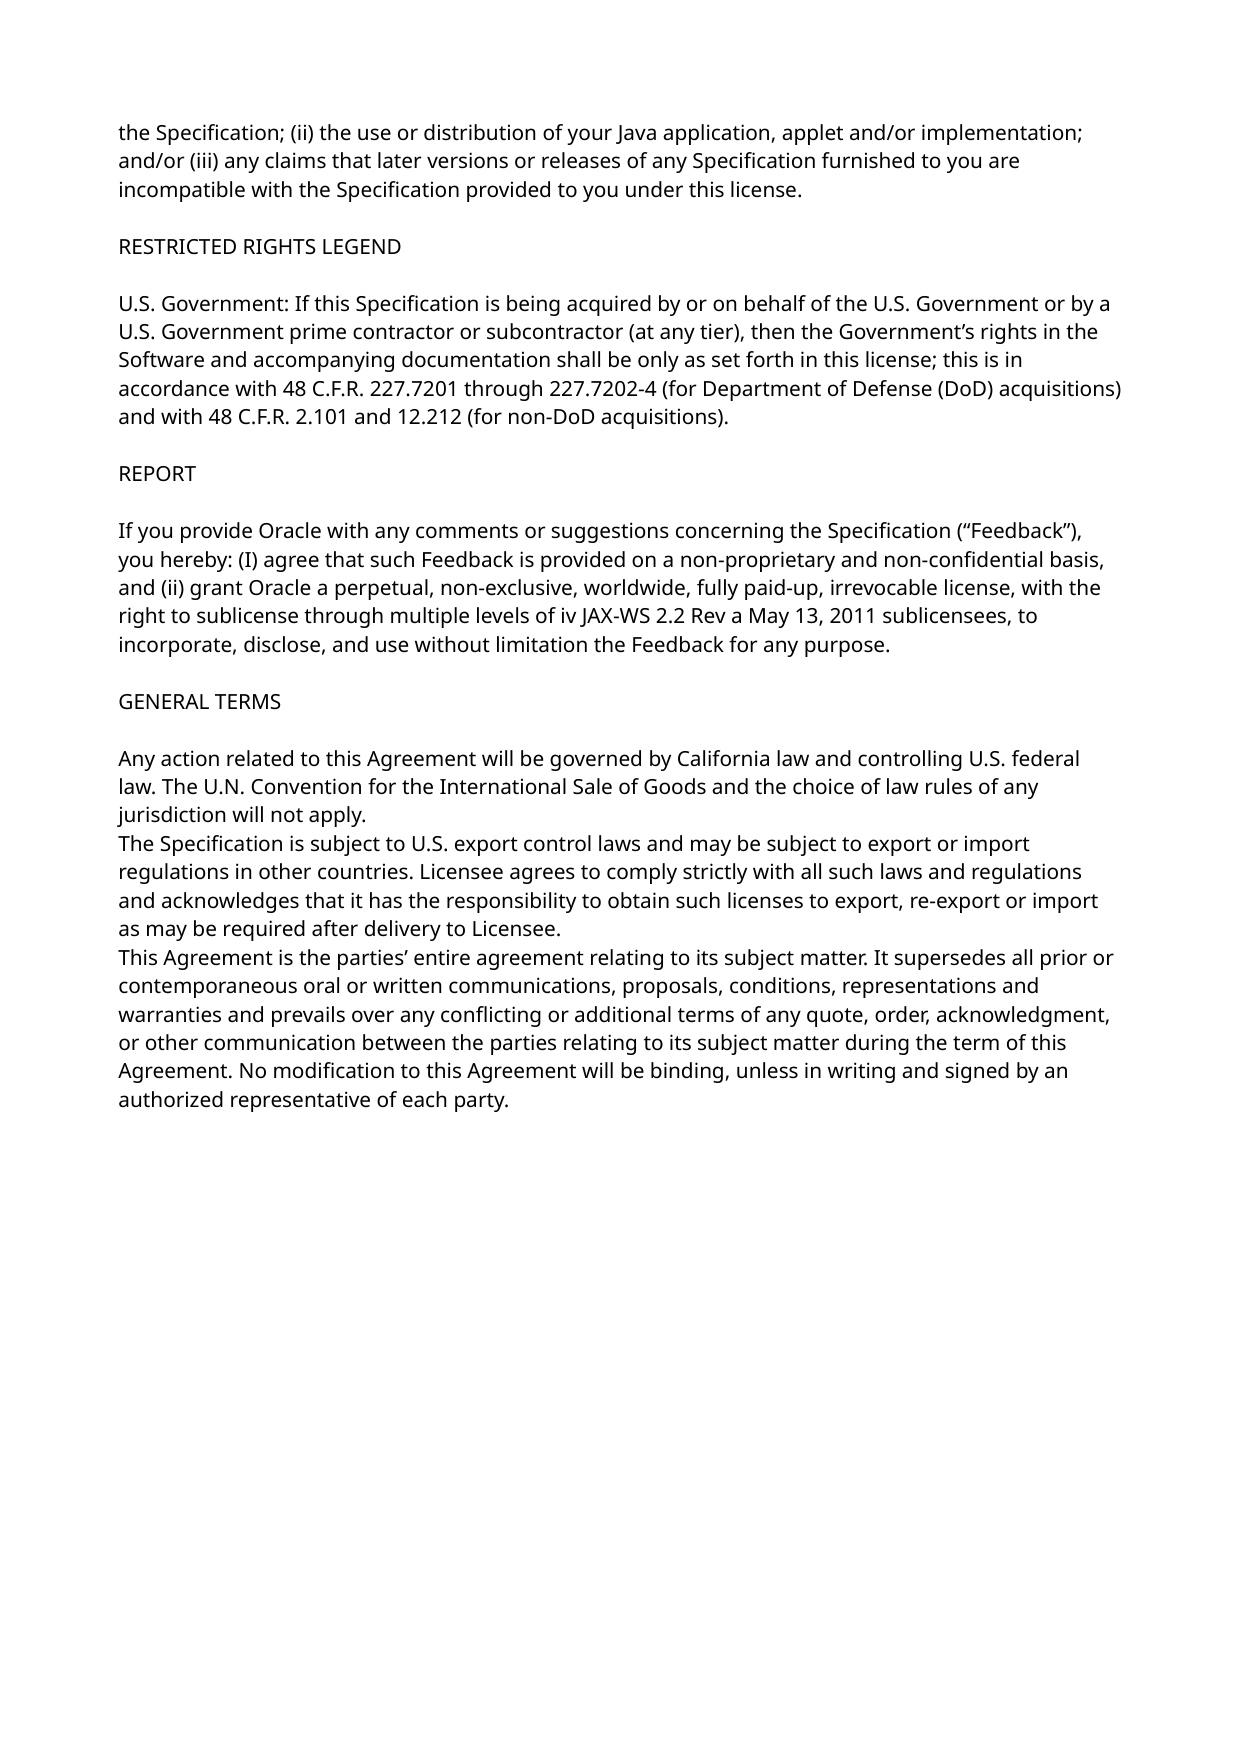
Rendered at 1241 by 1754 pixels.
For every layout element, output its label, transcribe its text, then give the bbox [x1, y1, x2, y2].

text GENERAL TERMS [118, 687, 1122, 715]
text RESTRICTED RIGHTS LEGEND [118, 232, 1122, 260]
text The Specification is subject to U.S. export control laws and may be subject to export or import regulations in other countries. Licensee agrees to comply strictly with all such laws and regulations and acknowledges that it has the responsibility to obtain such licenses to export, re-export or import as may be required after delivery to Licensee. [118, 829, 1122, 943]
text the Specification; (ii) the use or distribution of your Java application, applet and/or implementation; and/or (iii) any claims that later versions or releases of any Specification furnished to you are incompatible with the Specification provided to you under this license. [118, 118, 1122, 203]
text U.S. Government: If this Specification is being acquired by or on behalf of the U.S. Government or by a U.S. Government prime contractor or subcontractor (at any tier), then the Government’s rights in the Software and accompanying documentation shall be only as set forth in this license; this is in accordance with 48 C.F.R. 227.7201 through 227.7202-4 (for Department of Defense (DoD) acquisitions) and with 48 C.F.R. 2.101 and 12.212 (for non-DoD acquisitions). [118, 289, 1122, 431]
text REPORT [118, 459, 1122, 488]
text If you provide Oracle with any comments or suggestions concerning the Specification (“Feedback”), you hereby: (I) agree that such Feedback is provided on a non-proprietary and non-confidential basis, and (ii) grant Oracle a perpetual, non-exclusive, worldwide, fully paid-up, irrevocable license, with the right to sublicense through multiple levels of iv JAX-WS 2.2 Rev a May 13, 2011 sublicensees, to incorporate, disclose, and use without limitation the Feedback for any purpose. [118, 516, 1122, 658]
text Any action related to this Agreement will be governed by California law and controlling U.S. federal law. The U.N. Convention for the International Sale of Goods and the choice of law rules of any jurisdiction will not apply. [118, 744, 1122, 829]
text This Agreement is the parties’ entire agreement relating to its subject matter. It supersedes all prior or contemporaneous oral or written communications, proposals, conditions, representations and warranties and prevails over any conflicting or additional terms of any quote, order, acknowledgment, or other communication between the parties relating to its subject matter during the term of this Agreement. No modification to this Agreement will be binding, unless in writing and signed by an authorized representative of each party. [118, 943, 1122, 1113]
